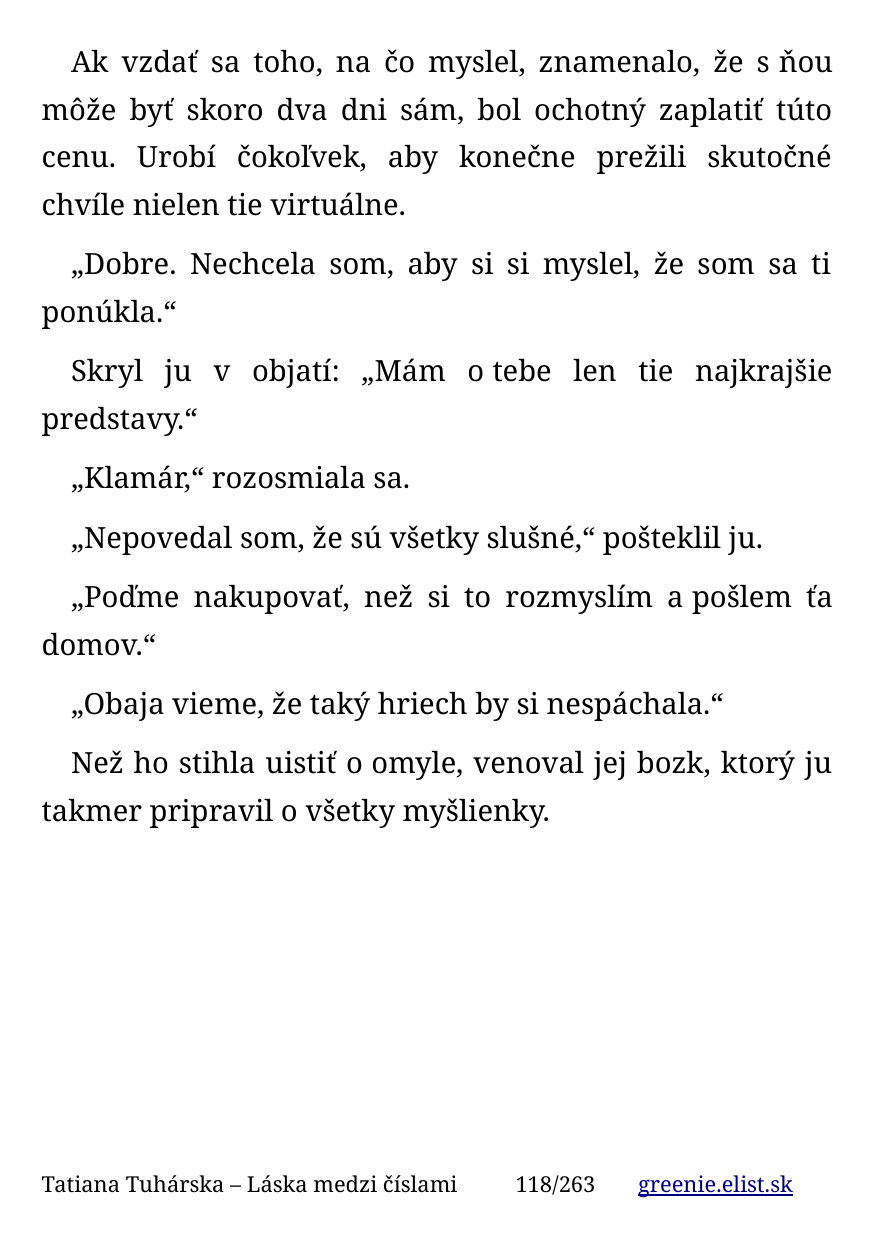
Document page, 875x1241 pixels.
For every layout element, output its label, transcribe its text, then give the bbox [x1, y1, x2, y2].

text Skryl ju v objatí: „Mám o tebe len tie najkrajšie predstavy.“ [41, 351, 833, 438]
text Než ho stihla uistiť o omyle, venoval jej bozk, ktorý ju takmer pripravil o všetky myšlienky. [41, 743, 833, 830]
text Ak vzdať sa toho, na čo myslel, znamenalo, že s ňou môže byť skoro dva dni sám, bol ochotný zaplatiť túto cenu. Urobí čokoľvek, aby konečne prežili skutočné chvíle nielen tie virtuálne. [41, 41, 833, 224]
text „Nepovedal som, že sú všetky slušné,“ pošteklil ju. [41, 517, 833, 557]
text „Poďme nakupovať, než si to rozmyslím a pošlem ťa domov.“ [41, 576, 833, 663]
text „Dobre. Nechcela som, aby si si myslel, že som sa ti ponúkla.“ [41, 243, 833, 331]
text „Klamár,“ rozosmiala sa. [41, 457, 833, 497]
text „Obaja vieme, že taký hriech by si nespáchala.“ [41, 683, 833, 723]
